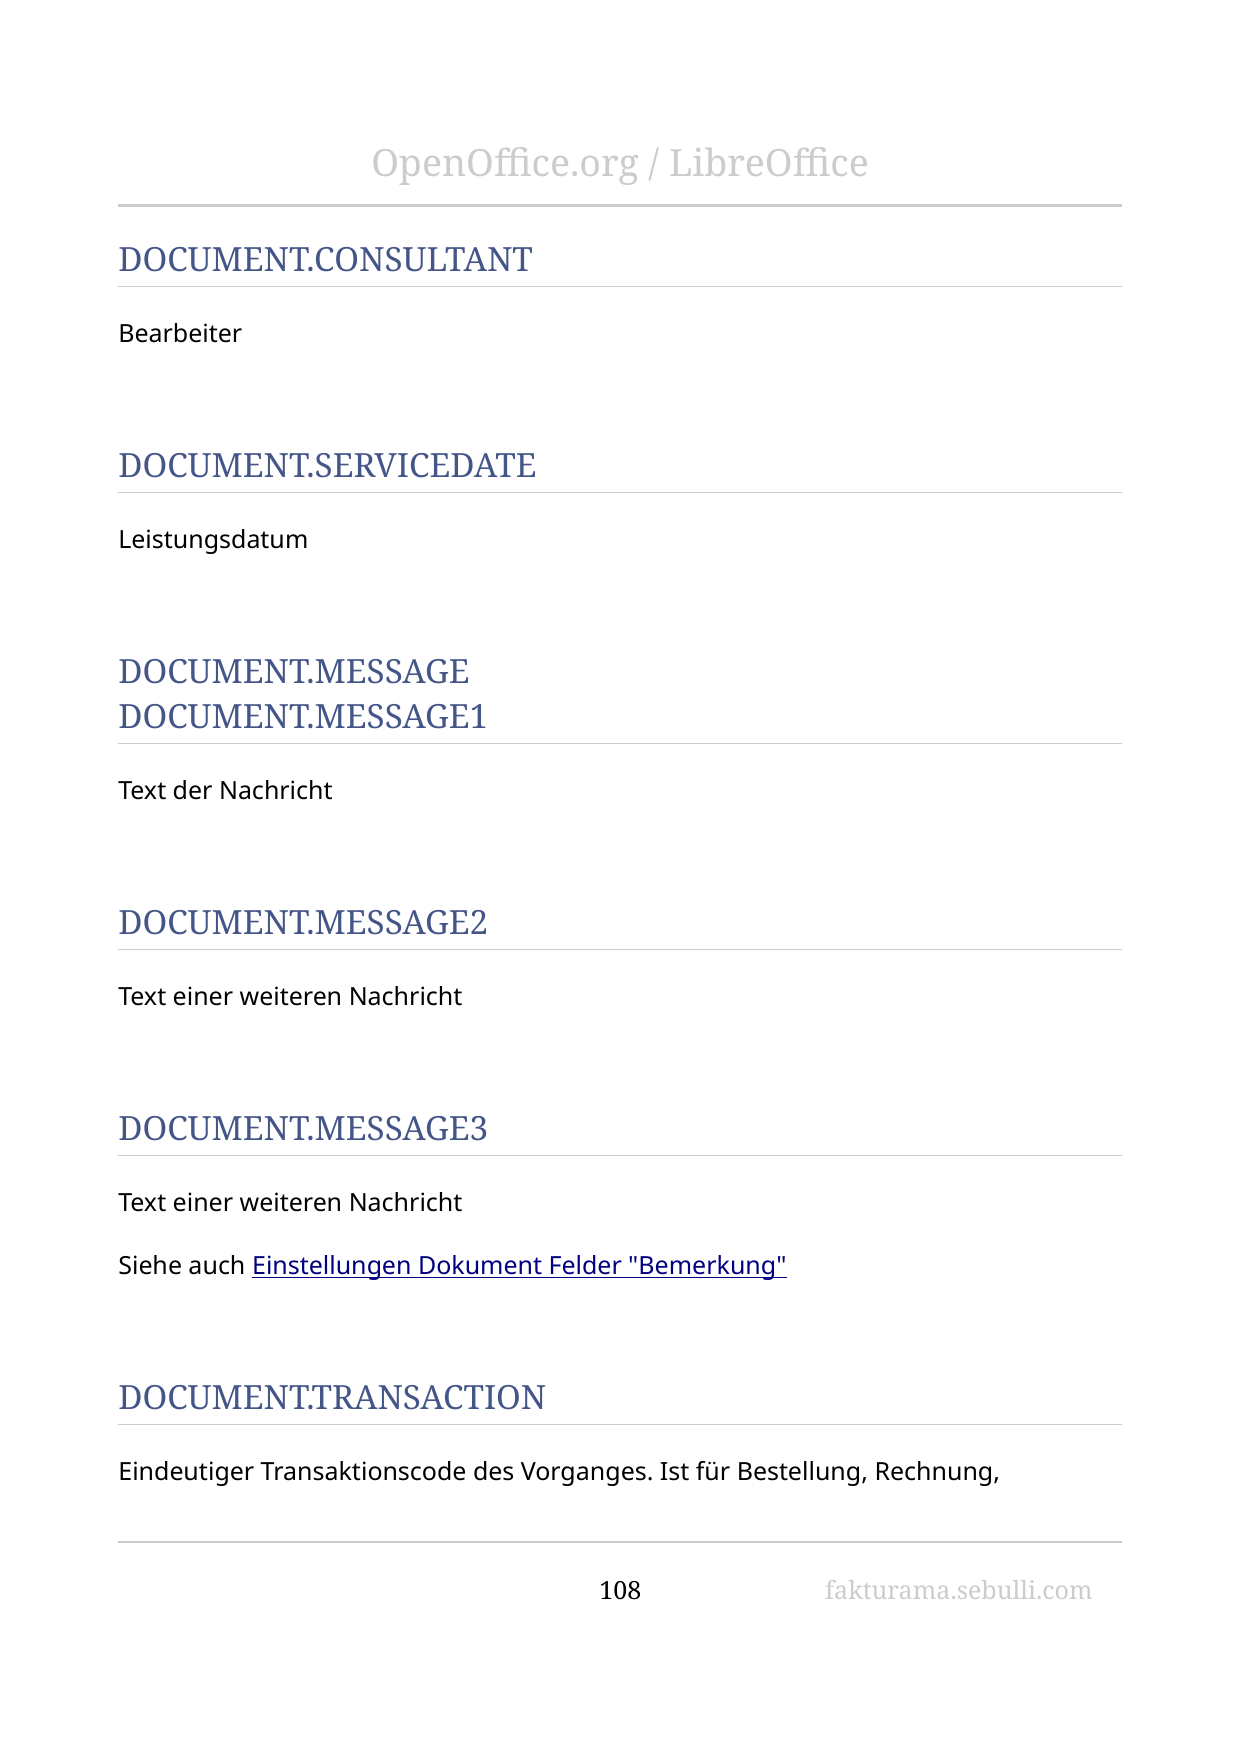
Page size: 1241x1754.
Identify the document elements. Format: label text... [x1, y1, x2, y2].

text Leistungsdatum [118, 522, 1122, 556]
text Bearbeiter [118, 316, 1122, 350]
text Text einer weiteren Nachricht [118, 978, 1122, 1012]
subtitle DOCUMENT.MESSAGE3 [118, 1104, 1122, 1155]
subtitle DOCUMENT.MESSAGE DOCUMENT.MESSAGE1 [118, 648, 1122, 743]
text Siehe auch Einstellungen Dokument Felder "Bemerkung" [118, 1248, 1122, 1282]
text Eindeutiger Transaktionscode des Vorganges. Ist für Bestellung, Rechnung, [118, 1453, 1122, 1487]
text Text der Nachricht [118, 773, 1122, 807]
subtitle DOCUMENT.MESSAGE2 [118, 899, 1122, 949]
subtitle DOCUMENT.CONSULTANT [118, 236, 1122, 286]
subtitle DOCUMENT.TRANSACTION [118, 1374, 1122, 1424]
subtitle DOCUMENT.SERVICEDATE [118, 442, 1122, 492]
text Text einer weiteren Nachricht [118, 1184, 1122, 1218]
